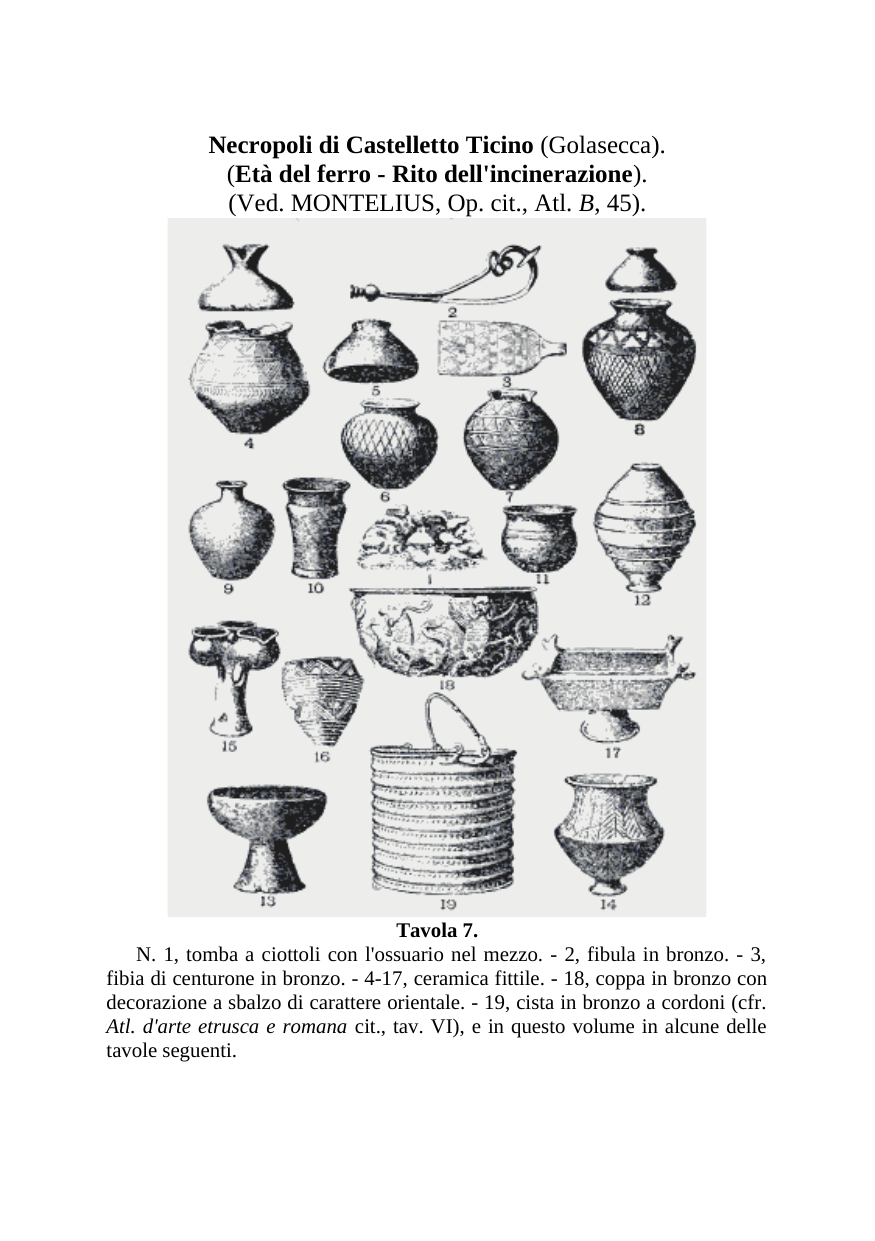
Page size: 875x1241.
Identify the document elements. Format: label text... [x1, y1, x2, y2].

picture [167, 218, 707, 917]
text (Età del ferro - Rito dell'incinerazione). [106, 159, 768, 188]
text (Ved. MONTELIUS, Op. cit., Atl. B, 45). [106, 188, 768, 217]
text Necropoli di Castelletto Ticino (Golasecca). [106, 130, 768, 159]
text N. 1, tomba a ciottoli con l'ossuario nel mezzo. - 2, fibula in bronzo. - 3, fibia di centurone in bronzo. - 4-17, ceramica fittile. - 18, coppa in bronzo con decorazione a sbalzo di carattere orientale. - 19, cista in bronzo a cordoni (cfr. Atl. d'arte etrusca e romana cit., tav. VI), e in questo volume in alcune delle tavole seguenti. [106, 942, 768, 1062]
text Tavola 7. [106, 918, 768, 942]
